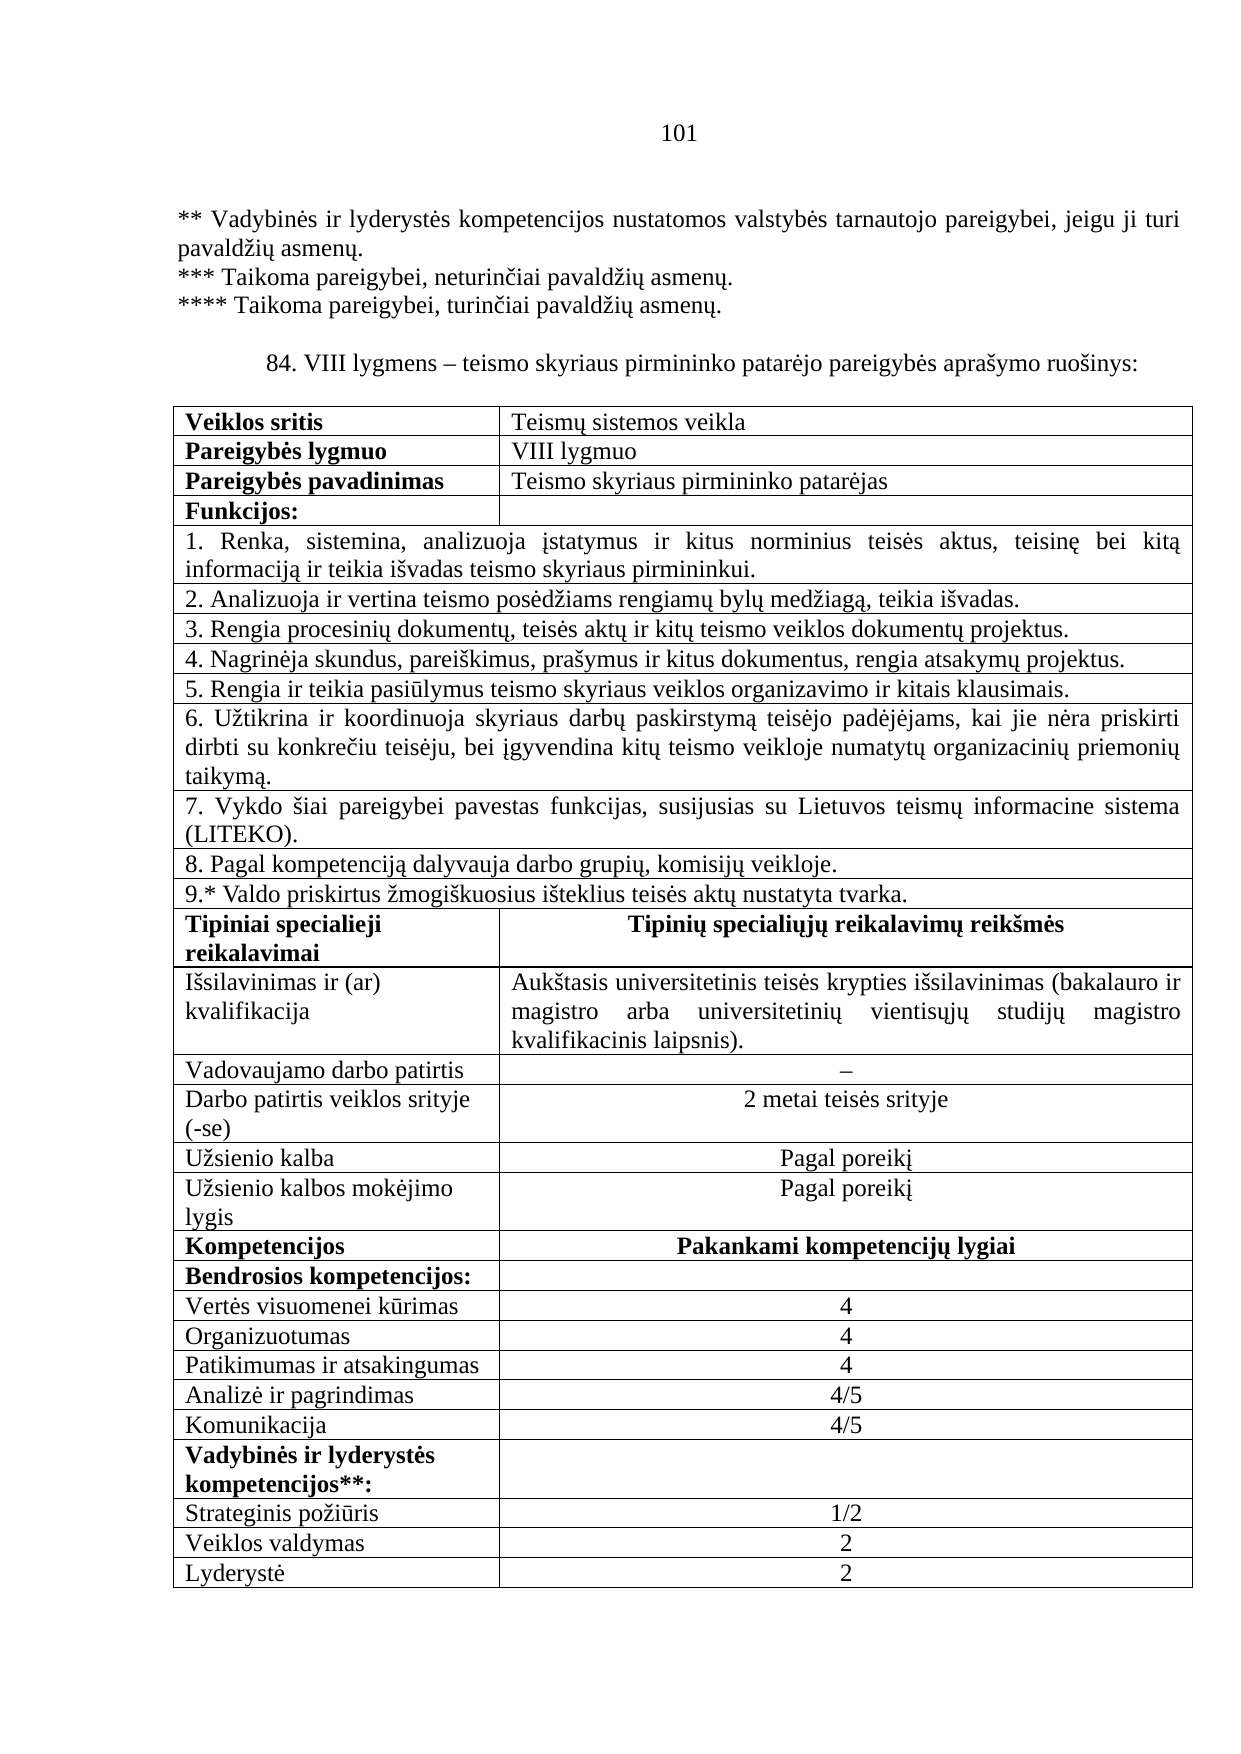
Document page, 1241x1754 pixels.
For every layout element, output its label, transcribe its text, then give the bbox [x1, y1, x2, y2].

table_cell [500, 1261, 1192, 1290]
text ** Vadybinės ir lyderystės kompetencijos nustatomos valstybės tarnautojo pareigybei, jeigu ji turi pavaldžių asmenų. [177, 204, 1181, 262]
table_cell 5. Rengia ir teikia pasiūlymus teismo skyriaus veiklos organizavimo ir kitais klausimais. [174, 674, 1192, 702]
table_cell 4. Nagrinėja skundus, pareiškimus, prašymus ir kitus dokumentus, rengia atsakymų projektus. [174, 644, 1192, 673]
text *** Taikoma pareigybei, neturinčiai pavaldžių asmenų. [177, 262, 1181, 291]
table_cell 4 [500, 1321, 1192, 1349]
table_cell 8. Pagal kompetenciją dalyvauja darbo grupių, komisijų veikloje. [174, 849, 1192, 878]
text 84. VIII lygmens – teismo skyriaus pirmininko patarėjo pareigybės aprašymo ruošinys: [177, 348, 1181, 377]
table_cell Tipiniai specialieji reikalavimai [174, 909, 499, 966]
table_cell Vadovaujamo darbo patirtis [174, 1055, 499, 1083]
table_cell 4 [500, 1351, 1192, 1379]
table_cell 7. Vykdo šiai pareigybei pavestas funkcijas, susijusias su Lietuvos teismų informacine sistema (LITEKO). [174, 791, 1192, 848]
table_cell Analizė ir pagrindimas [174, 1380, 499, 1409]
table_cell Pareigybės lygmuo [174, 436, 499, 465]
table_cell VIII lygmuo [500, 436, 1192, 465]
table_cell Išsilavinimas ir (ar) kvalifikacija [174, 968, 499, 1054]
table_cell [500, 496, 1192, 525]
table_cell Bendrosios kompetencijos: [174, 1261, 499, 1290]
table_cell 1/2 [500, 1499, 1192, 1527]
table_cell Tipinių specialiųjų reikalavimų reikšmės [500, 909, 1192, 966]
table_cell Patikimumas ir atsakingumas [174, 1351, 499, 1379]
table_cell Teismo skyriaus pirmininko patarėjas [500, 466, 1192, 495]
table_cell 2 metai teisės srityje [500, 1085, 1192, 1142]
table_cell Pareigybės pavadinimas [174, 466, 499, 495]
table_cell [500, 1440, 1192, 1497]
table_cell Funkcijos: [174, 496, 499, 525]
text **** Taikoma pareigybei, turinčiai pavaldžių asmenų. [177, 291, 1181, 319]
table_cell 4 [500, 1291, 1192, 1320]
table_cell Lyderystė [174, 1558, 499, 1587]
table_cell – [500, 1055, 1192, 1083]
table_header Veiklos sritis [174, 407, 499, 435]
table_cell Komunikacija [174, 1410, 499, 1439]
table_cell 6. Užtikrina ir koordinuoja skyriaus darbų paskirstymą teisėjo padėjėjams, kai jie nėra priskirti dirbti su konkrečiu teisėju, bei įgyvendina kitų teismo veikloje numatytų organizacinių priemonių taikymą. [174, 704, 1192, 790]
table_cell Strateginis požiūris [174, 1499, 499, 1527]
table_cell Darbo patirtis veiklos srityje (-se) [174, 1085, 499, 1142]
table_cell Kompetencijos [174, 1231, 499, 1260]
table_cell 1. Renka, sistemina, analizuoja įstatymus ir kitus norminius teisės aktus, teisinę bei kitą informaciją ir teikia išvadas teismo skyriaus pirmininkui. [174, 526, 1192, 583]
table_cell 2 [500, 1558, 1192, 1587]
table_cell 2. Analizuoja ir vertina teismo posėdžiams rengiamų bylų medžiagą, teikia išvadas. [174, 584, 1192, 613]
table_cell Pakankami kompetencijų lygiai [500, 1231, 1192, 1260]
table_cell Pagal poreikį [500, 1143, 1192, 1172]
table_cell Pagal poreikį [500, 1173, 1192, 1230]
table_cell 2 [500, 1528, 1192, 1557]
table_cell Užsienio kalba [174, 1143, 499, 1172]
table_cell 4/5 [500, 1380, 1192, 1409]
table_cell Užsienio kalbos mokėjimo lygis [174, 1173, 499, 1230]
table_cell 3. Rengia procesinių dokumentų, teisės aktų ir kitų teismo veiklos dokumentų projektus. [174, 614, 1192, 643]
table_cell Veiklos valdymas [174, 1528, 499, 1557]
table_header Teismų sistemos veikla [500, 407, 1192, 435]
table_cell Vertės visuomenei kūrimas [174, 1291, 499, 1320]
table_cell Organizuotumas [174, 1321, 499, 1349]
table_cell 4/5 [500, 1410, 1192, 1439]
table_cell Vadybinės ir lyderystės kompetencijos**: [174, 1440, 499, 1497]
table_cell Aukštasis universitetinis teisės krypties išsilavinimas (bakalauro ir magistro arba universitetinių vientisųjų studijų magistro kvalifikacinis laipsnis). [500, 968, 1192, 1054]
table_cell 9.* Valdo priskirtus žmogiškuosius išteklius teisės aktų nustatyta tvarka. [174, 879, 1192, 908]
